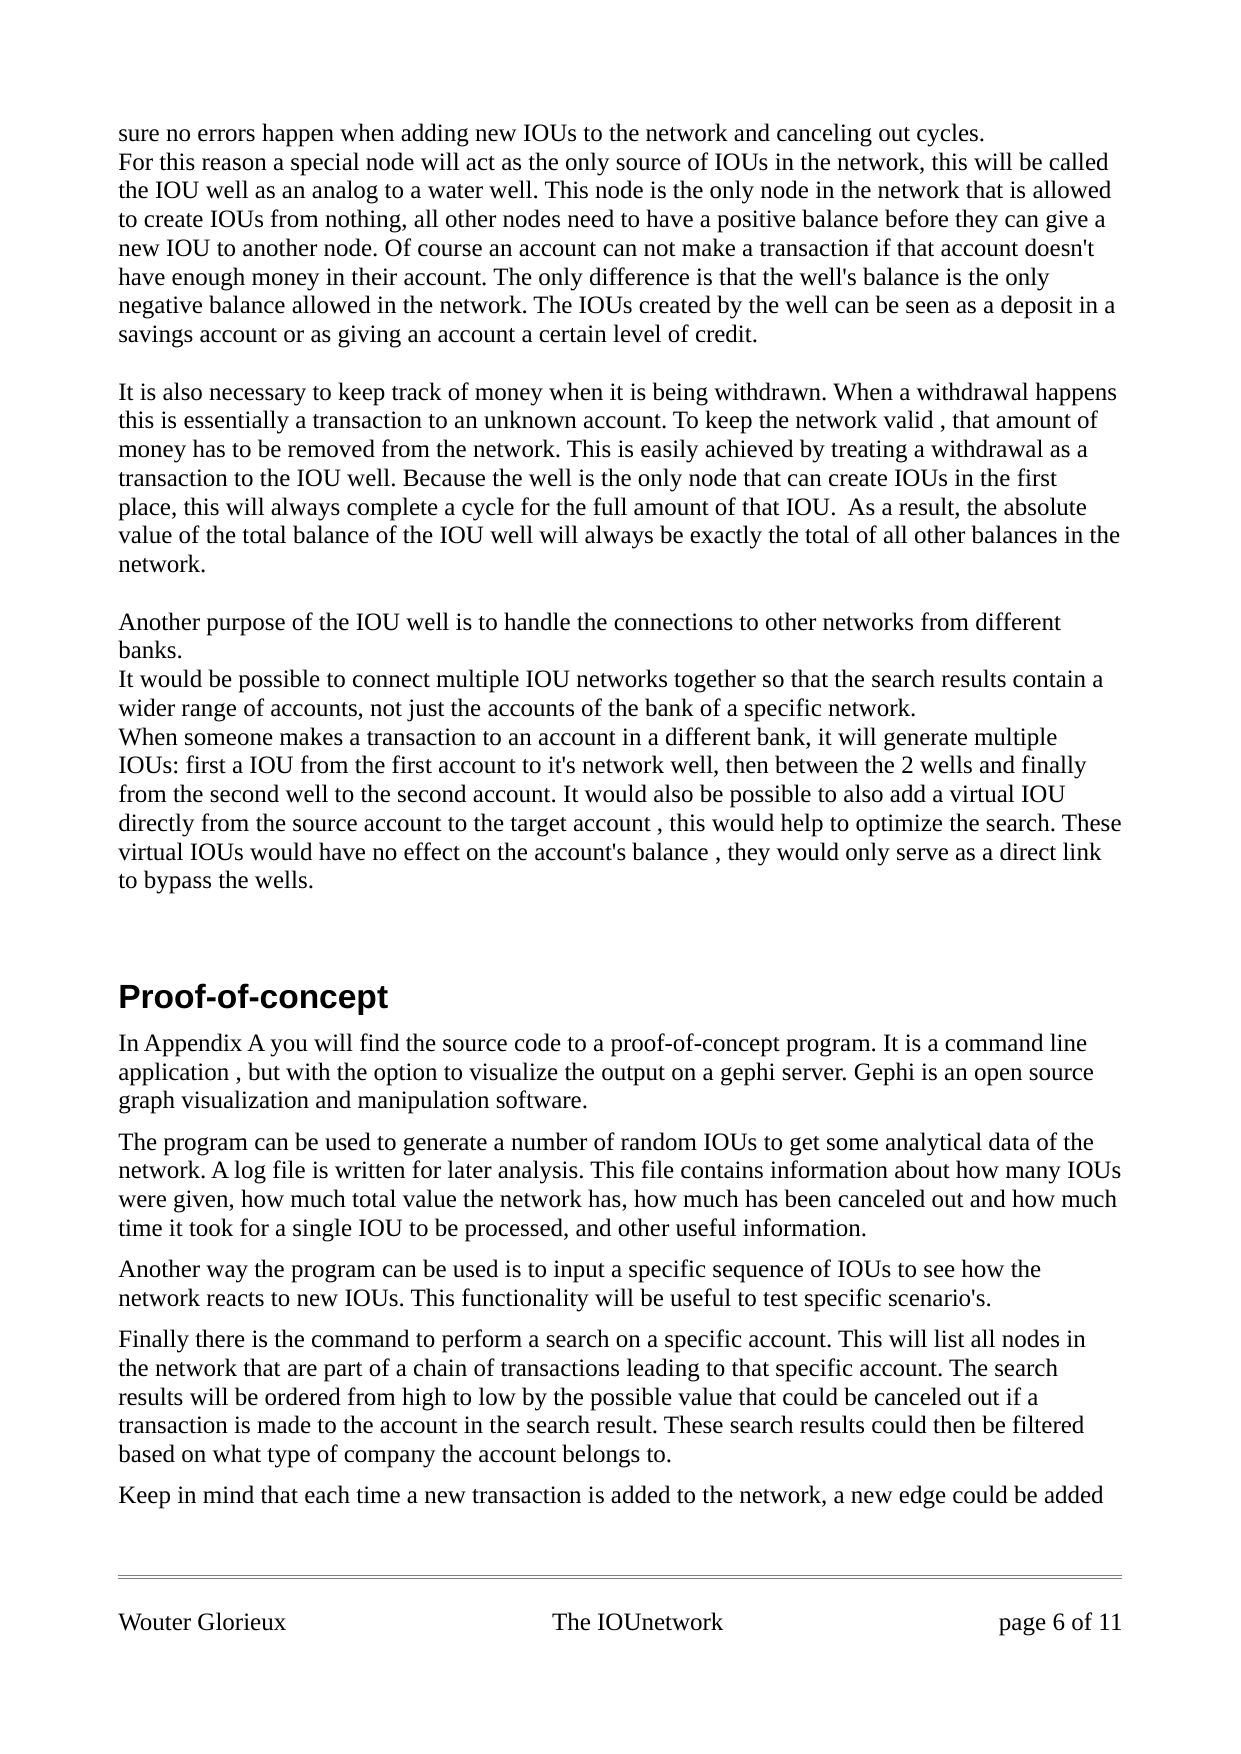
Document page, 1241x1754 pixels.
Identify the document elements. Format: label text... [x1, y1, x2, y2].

text Keep in mind that each time a new transaction is added to the network, a new edge could be added [118, 1481, 1122, 1509]
text For this reason a special node will act as the only source of IOUs in the network, this will be called the IOU well as an analog to a water well. This node is the only node in the network that is allowed to create IOUs from nothing, all other nodes need to have a positive balance before they can give a new IOU to another node. Of course an account can not make a transaction if that account doesn't have enough money in their account. The only difference is that the well's balance is the only negative balance allowed in the network. The IOUs created by the well can be seen as a deposit in a savings account or as giving an account a certain level of credit. [118, 147, 1122, 348]
text When someone makes a transaction to an account in a different bank, it will generate multiple IOUs: first a IOU from the first account to it's network well, then between the 2 wells and finally from the second well to the second account. It would also be possible to also add a virtual IOU directly from the source account to the target account , this would help to optimize the search. These virtual IOUs would have no effect on the account's balance , they would only serve as a direct link to bypass the wells. [118, 722, 1122, 894]
subtitle Proof-of-concept [118, 977, 1122, 1016]
text Finally there is the command to perform a search on a specific account. This will list all nodes in the network that are part of a chain of transactions leading to that specific account. The search results will be ordered from high to low by the possible value that could be canceled out if a transaction is made to the account in the search result. These search results could then be filtered based on what type of company the account belongs to. [118, 1324, 1122, 1468]
text It would be possible to connect multiple IOU networks together so that the search results contain a wider range of accounts, not just the accounts of the bank of a specific network. [118, 664, 1122, 722]
text In Appendix A you will find the source code to a proof-of-concept program. It is a command line application , but with the option to visualize the output on a gephi server. Gephi is an open source graph visualization and manipulation software. [118, 1028, 1122, 1114]
text The program can be used to generate a number of random IOUs to get some analytical data of the network. A log file is written for later analysis. This file contains information about how many IOUs were given, how much total value the network has, how much has been canceled out and how much time it took for a single IOU to be processed, and other useful information. [118, 1127, 1122, 1242]
text Another purpose of the IOU well is to handle the connections to other networks from different banks. [118, 607, 1122, 664]
text sure no errors happen when adding new IOUs to the network and canceling out cycles. [118, 118, 1122, 147]
text Another way the program can be used is to input a specific sequence of IOUs to see how the network reacts to new IOUs. This functionality will be useful to test specific scenario's. [118, 1254, 1122, 1312]
text It is also necessary to keep track of money when it is being withdrawn. When a withdrawal happens this is essentially a transaction to an unknown account. To keep the network valid , that amount of money has to be removed from the network. This is easily achieved by treating a withdrawal as a transaction to the IOU well. Because the well is the only node that can create IOUs in the first place, this will always complete a cycle for the full amount of that IOU. As a result, the absolute value of the total balance of the IOU well will always be exactly the total of all other balances in the network. [118, 377, 1122, 578]
